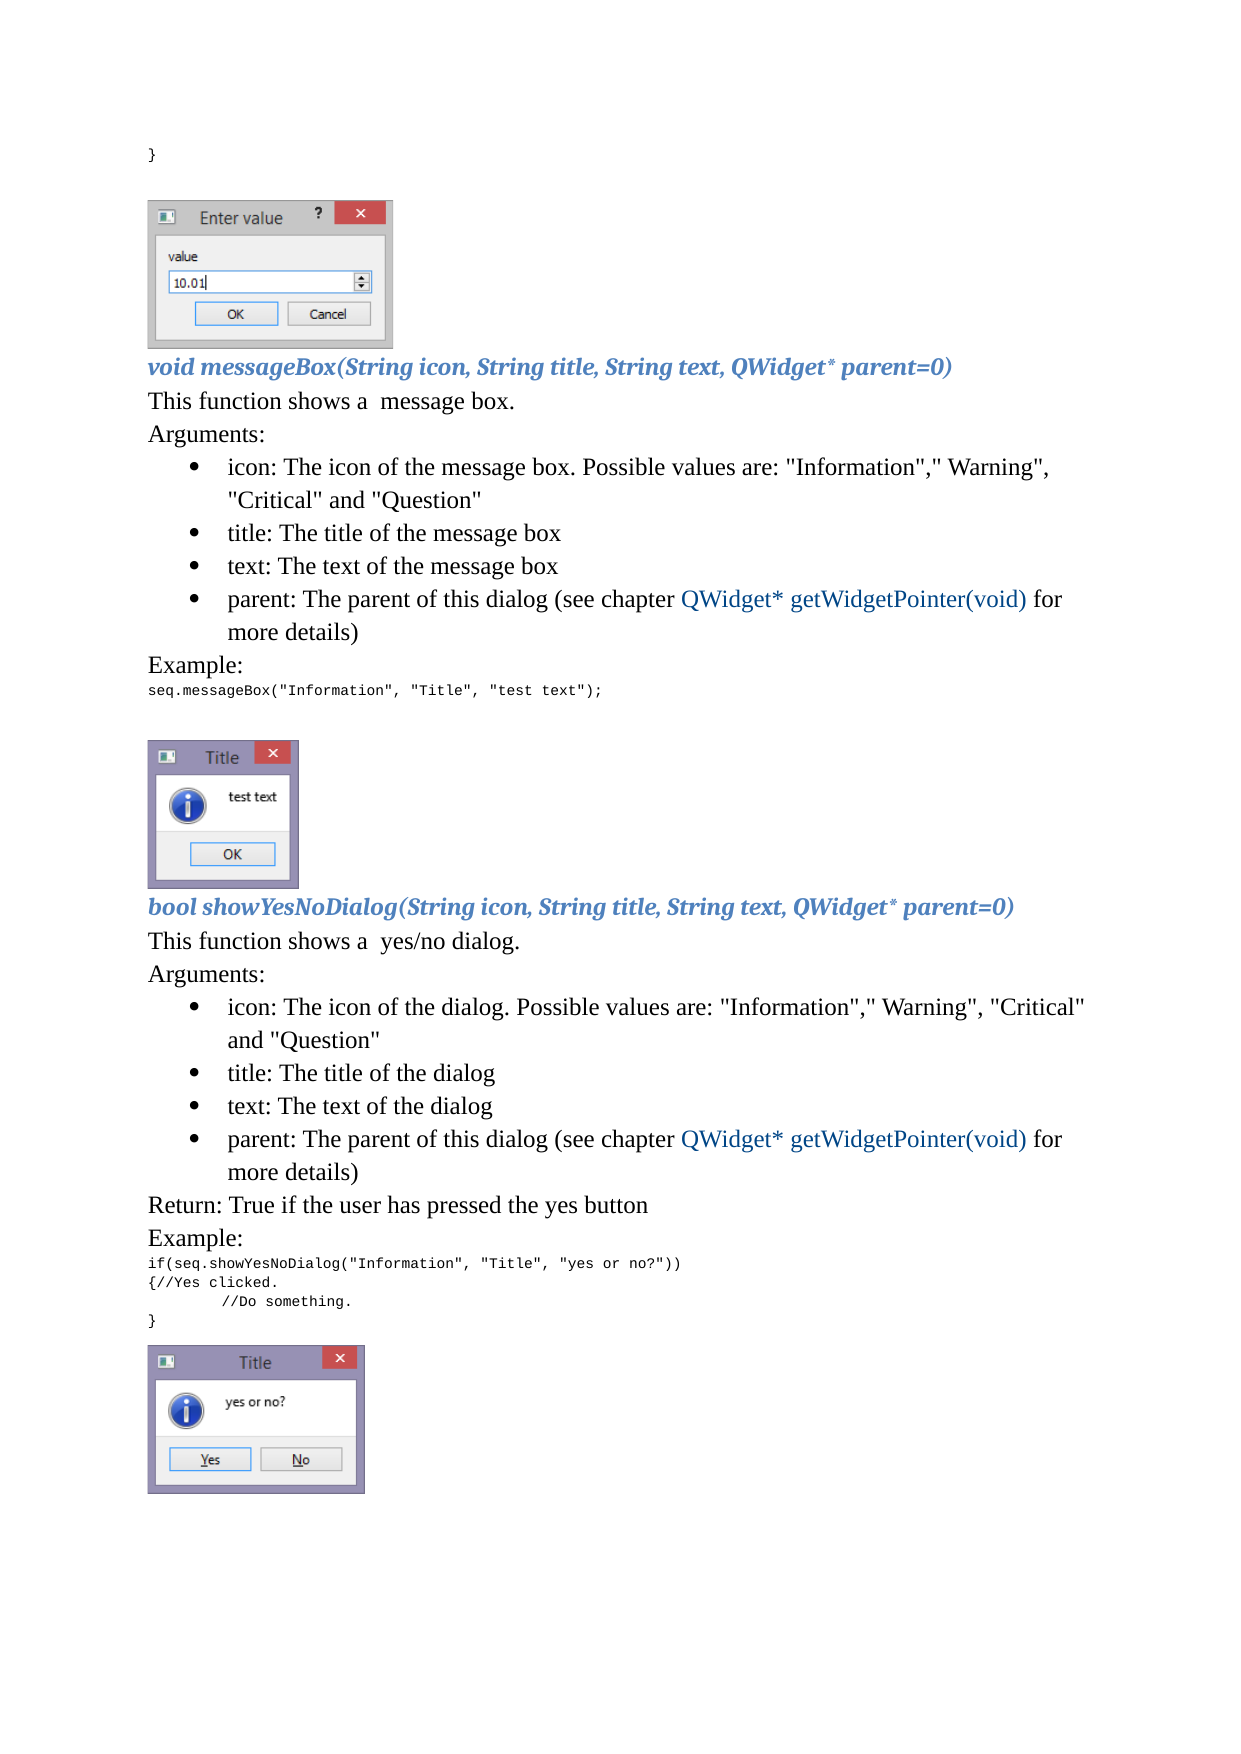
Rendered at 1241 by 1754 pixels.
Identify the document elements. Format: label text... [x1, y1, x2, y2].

list title: The title of the message box [190, 518, 1093, 547]
text This function shows a yes/no dialog. [148, 926, 1093, 955]
picture [147, 1345, 365, 1494]
list icon: The icon of the dialog. Possible values are: "Information"," Warning", "Critical" and "Question" [190, 992, 1093, 1054]
picture [147, 740, 299, 889]
list title: The title of the dialog [190, 1058, 1093, 1087]
text Example: [148, 1223, 1093, 1252]
text } [148, 1313, 1093, 1330]
list parent: The parent of this dialog (see chapter QWidget* getWidgetPointer(void) for more details) [190, 584, 1093, 646]
picture [147, 200, 394, 349]
text } [148, 148, 1093, 164]
text seq.messageBox("Information", "Title", "test text"); [148, 683, 1093, 700]
list text: The text of the message box [190, 551, 1093, 580]
text Arguments: [148, 959, 1093, 988]
text if(seq.showYesNoDialog("Information", "Title", "yes or no?")) [148, 1256, 1093, 1273]
list icon: The icon of the message box. Possible values are: "Information"," Warning", "Critical" and "Question" [190, 452, 1093, 514]
text Example: [148, 650, 1093, 679]
list text: The text of the dialog [190, 1091, 1093, 1120]
text Arguments: [148, 419, 1093, 448]
text //Do something. [148, 1294, 1093, 1311]
text {//Yes clicked. [148, 1275, 1093, 1292]
text This function shows a message box. [148, 386, 1093, 415]
list Return: True if the user has pressed the yes button [148, 1190, 1093, 1219]
subtitle bool showYesNoDialog(String icon, String title, String text, QWidget* parent=0) [148, 889, 1093, 922]
subtitle void messageBox(String icon, String title, String text, QWidget* parent=0) [148, 350, 1093, 382]
list parent: The parent of this dialog (see chapter QWidget* getWidgetPointer(void) for more details) [190, 1124, 1093, 1186]
